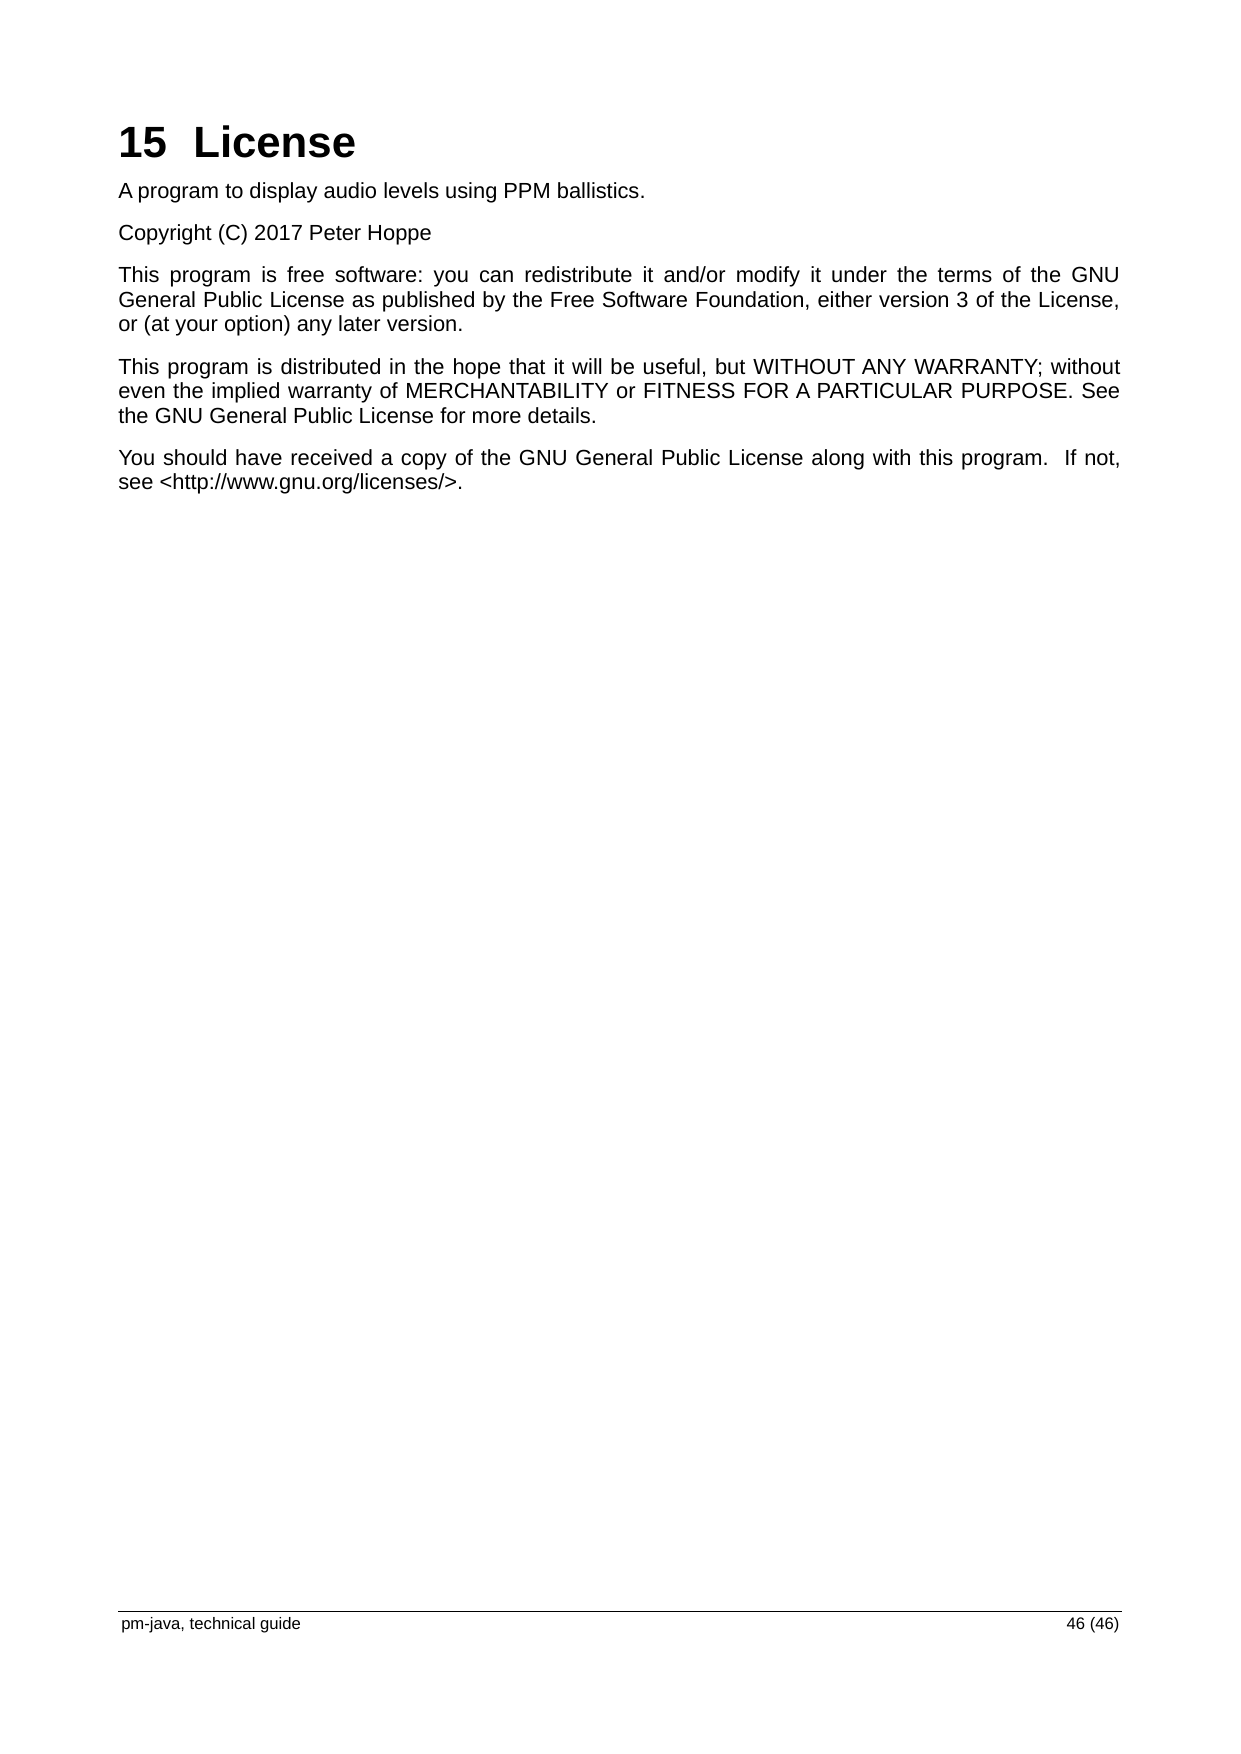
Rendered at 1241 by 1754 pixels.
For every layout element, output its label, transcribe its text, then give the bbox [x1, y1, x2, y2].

text This program is free software: you can redistribute it and/or modify it under the terms of the GNU General Public License as published by the Free Software Foundation, either version 3 of the License, or (at your option) any later version. [118, 263, 1122, 337]
text A program to display audio levels using PPM ballistics. [118, 179, 1122, 203]
subtitle License [118, 118, 1122, 167]
text Copyright (C) 2017 Peter Hoppe [118, 221, 1122, 245]
text You should have received a copy of the GNU General Public License along with this program. If not, see <http://www.gnu.org/licenses/>. [118, 445, 1122, 494]
text This program is distributed in the hope that it will be useful, but WITHOUT ANY WARRANTY; without even the implied warranty of MERCHANTABILITY or FITNESS FOR A PARTICULAR PURPOSE. See the GNU General Public License for more details. [118, 354, 1122, 428]
